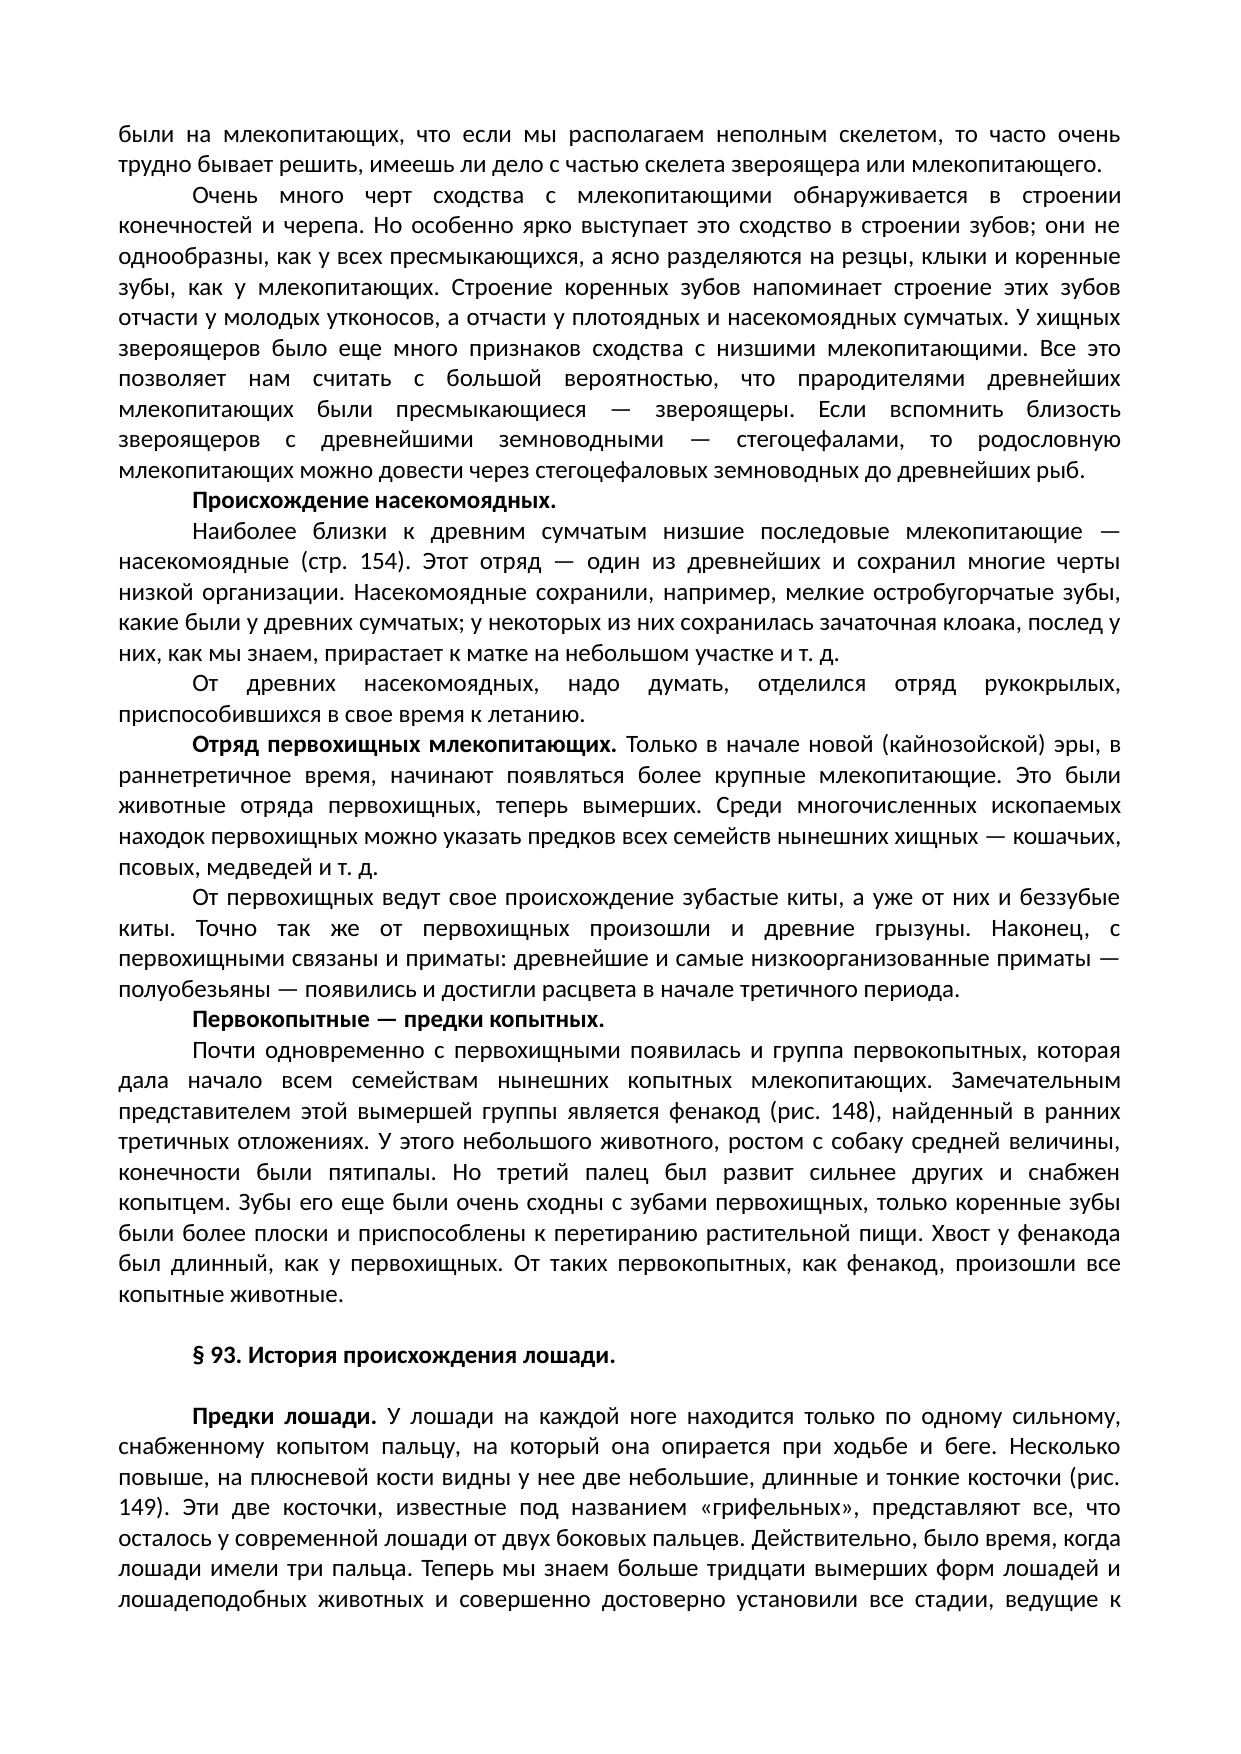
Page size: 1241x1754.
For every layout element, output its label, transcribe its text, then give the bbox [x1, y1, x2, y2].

text Наиболее близки к древним сумчатым низшие последовые млекопитающие — насекомоядные (стр. 154). Этот отряд — один из древнейших и сохранил многие черты низкой организации. Насекомоядные сохранили, например, мелкие остробугорчатые зубы, какие были у древних сумчатых; у некоторых из них сохранилась зачаточная клоака, послед у них, как мы знаем, прирастает к матке на небольшом участке и т. д. [118, 515, 1122, 667]
text § 93. История происхождения лошади. [118, 1339, 1122, 1369]
text Происхождение насекомоядных. [118, 484, 1122, 515]
text От первохищных ведут свое происхождение зубастые киты, а уже от них и беззубые киты. Точно так же от первохищных произошли и древние грызуны. Наконец, с первохищными связаны и приматы: древнейшие и самые низкоорганизованные приматы — полуобезьяны — появились и достигли расцвета в начале третичного периода. [118, 881, 1122, 1003]
text От древних насекомоядных, надо думать, отделился отряд рукокрылых, приспособившихся в свое время к летанию. [118, 667, 1122, 728]
text Первокопытные — предки копытных. [118, 1003, 1122, 1034]
text Очень много черт сходства с млекопитающими обнаруживается в строении конечностей и черепа. Но особенно ярко выступает это сходство в строении зубов; они не однообразны, как у всех пресмыкающихся, а ясно разделяются на резцы, клыки и коренные зубы, как у млекопитающих. Строение коренных зубов напоминает строение этих зубов отчасти у молодых утконосов, а отчасти у плотоядных и насекомоядных сумчатых. У хищных звероящеров было еще много признаков сходства с низшими млекопитающими. Все это позволяет нам считать с большой вероятностью, что прародителями древнейших млекопитающих были пресмыкающиеся — звероящеры. Если вспомнить близость звероящеров с древнейшими земноводными — стегоцефалами, то родословную млекопитающих можно довести через стегоцефаловых земноводных до древнейших рыб. [118, 179, 1122, 484]
text были на млекопитающих, что если мы располагаем неполным скелетом, то часто очень трудно бывает решить, имеешь ли дело с частью скелета звероящера или млекопитающего. [118, 118, 1122, 179]
text Почти одновременно с первохищными появилась и группа первокопытных, которая дала начало всем семействам нынешних копытных млекопитающих. Замечательным представителем этой вымершей группы является фенакод (рис. 148), найденный в ранних третичных отложениях. У этого небольшого животного, ростом с собаку средней величины, конечности были пятипалы. Но третий палец был развит сильнее других и снабжен копытцем. Зубы его еще были очень сходны с зубами первохищных, только коренные зубы были более плоски и приспособлены к перетиранию растительной пищи. Хвост у фенакода был длинный, как у первохищных. От таких первокопытных, как фенакод, произошли все копытные животные. [118, 1034, 1122, 1308]
text Отряд первохищных млекопитающих. Только в начале новой (кайнозойской) эры, в раннетретичное время, начинают появляться более крупные млекопитающие. Это были животные отряда первохищных, теперь вымерших. Среди многочисленных ископаемых находок первохищных можно указать предков всех семейств нынешних хищных — кошачьих, псовых, медведей и т. д. [118, 728, 1122, 881]
text Предки лошади. У лошади на каждой ноге находится только по одному сильному, снабженному копытом пальцу, на который она опирается при ходьбе и беге. Несколько повыше, на плюсневой кости видны у нее две небольшие, длинные и тонкие косточки (рис. 149). Эти две косточки, известные под названием «грифельных», представляют все, что осталось у современной лошади от двух боковых пальцев. Действительно, было время, когда лошади имели три пальца. Теперь мы знаем больше тридцати вымерших форм лошадей и лошадеподобных животных и совершенно достоверно установили все стадии, ведущие к [118, 1400, 1122, 1614]
